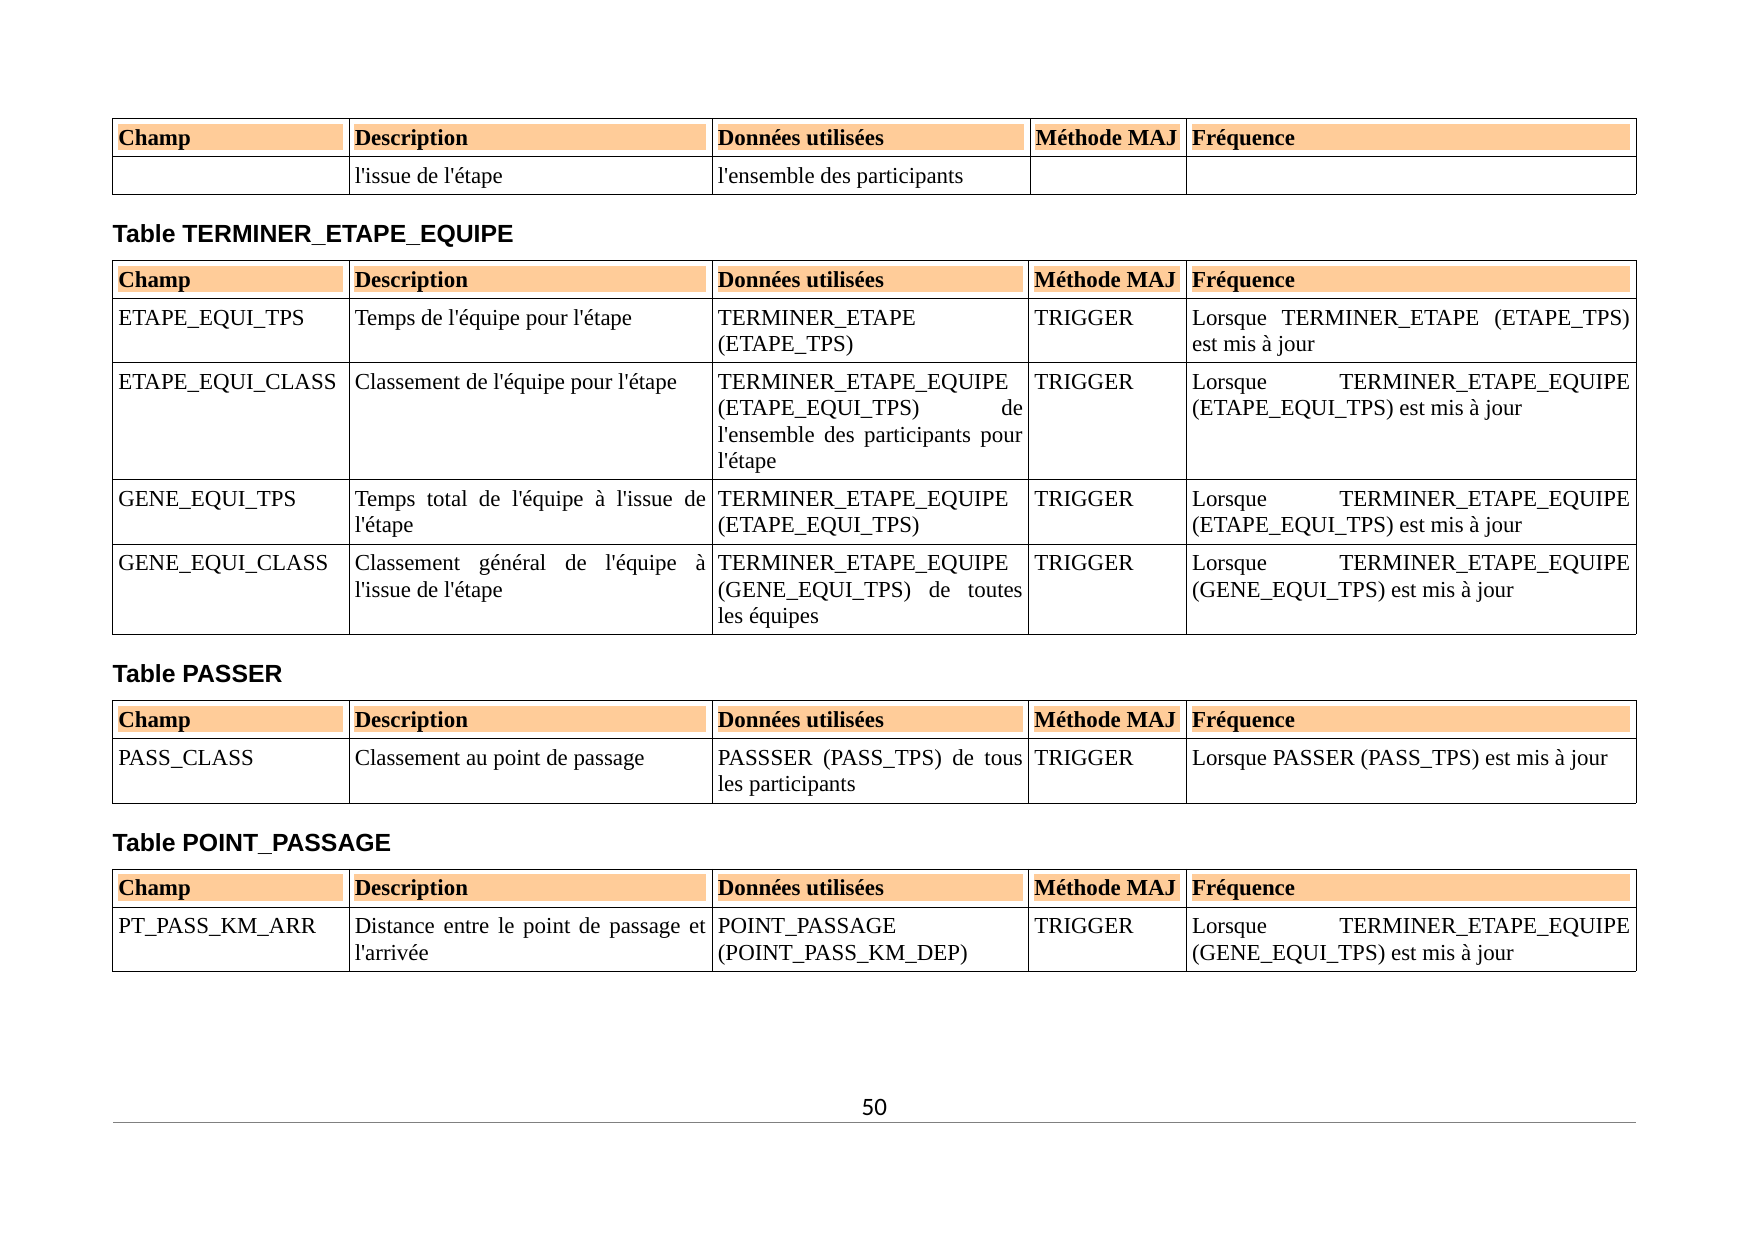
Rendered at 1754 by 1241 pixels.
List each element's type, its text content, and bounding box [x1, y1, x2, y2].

table_cell Lorsque TERMINER_ETAPE (ETAPE_TPS) est mis à jour [1187, 299, 1636, 362]
table_header Description [350, 701, 712, 738]
table_cell TERMINER_ETAPE_EQUIPE (ETAPE_EQUI_TPS) [713, 480, 1028, 543]
table_header Méthode MAJ [1029, 870, 1186, 907]
table_cell ETAPE_EQUI_CLASS [113, 363, 349, 479]
table_cell TRIGGER [1029, 480, 1186, 543]
table_header Fréquence [1187, 701, 1636, 738]
table_cell TERMINER_ETAPE_EQUIPE (ETAPE_EQUI_TPS) de l'ensemble des participants pour l'étape [713, 363, 1028, 479]
table_cell l'issue de l'étape [350, 157, 712, 194]
table_header Données utilisées [713, 701, 1028, 738]
table_header Méthode MAJ [1029, 701, 1186, 738]
table_cell TRIGGER [1029, 545, 1186, 634]
table_header Champ [113, 870, 349, 907]
table_header Fréquence [1187, 119, 1636, 156]
subtitle Table PASSER [112, 659, 1636, 688]
table_header Méthode MAJ [1029, 261, 1186, 298]
table_cell [1031, 157, 1186, 194]
table_header Description [350, 870, 712, 907]
table_cell TERMINER_ETAPE_EQUIPE (GENE_EQUI_TPS) de toutes les équipes [713, 545, 1028, 634]
table_cell Classement de l'équipe pour l'étape [350, 363, 712, 479]
table_cell Lorsque TERMINER_ETAPE_EQUIPE (GENE_EQUI_TPS) est mis à jour [1187, 545, 1636, 634]
table_cell PASSSER (PASS_TPS) de tous les participants [713, 739, 1028, 802]
table_header Données utilisées [713, 261, 1028, 298]
table_cell PT_PASS_KM_ARR [113, 908, 349, 971]
table_header Description [350, 119, 712, 156]
table_header Fréquence [1187, 261, 1636, 298]
table_cell l'ensemble des participants [713, 157, 1030, 194]
table_header Description [350, 261, 712, 298]
table_cell Distance entre le point de passage et l'arrivée [350, 908, 712, 971]
table_cell Lorsque PASSER (PASS_TPS) est mis à jour [1187, 739, 1636, 802]
table_cell [113, 157, 349, 194]
table_cell Lorsque TERMINER_ETAPE_EQUIPE (ETAPE_EQUI_TPS) est mis à jour [1187, 480, 1636, 543]
table_header Méthode MAJ [1031, 119, 1186, 156]
table_cell GENE_EQUI_CLASS [113, 545, 349, 634]
table_cell POINT_PASSAGE (POINT_PASS_KM_DEP) [713, 908, 1028, 971]
table_header Données utilisées [713, 870, 1028, 907]
table_cell Temps de l'équipe pour l'étape [350, 299, 712, 362]
table_cell TERMINER_ETAPE (ETAPE_TPS) [713, 299, 1028, 362]
table_header Champ [113, 119, 349, 156]
table_cell TRIGGER [1029, 299, 1186, 362]
table_cell Lorsque TERMINER_ETAPE_EQUIPE (GENE_EQUI_TPS) est mis à jour [1187, 908, 1636, 971]
table_cell TRIGGER [1029, 363, 1186, 479]
table_cell Lorsque TERMINER_ETAPE_EQUIPE (ETAPE_EQUI_TPS) est mis à jour [1187, 363, 1636, 479]
subtitle Table TERMINER_ETAPE_EQUIPE [112, 219, 1636, 248]
table_cell ETAPE_EQUI_TPS [113, 299, 349, 362]
subtitle Table POINT_PASSAGE [112, 828, 1636, 856]
table_cell TRIGGER [1029, 908, 1186, 971]
table_cell Temps total de l'équipe à l'issue de l'étape [350, 480, 712, 543]
table_cell [1187, 157, 1636, 194]
table_header Fréquence [1187, 870, 1636, 907]
table_cell Classement au point de passage [350, 739, 712, 802]
table_header Champ [113, 261, 349, 298]
table_header Champ [113, 701, 349, 738]
table_header Données utilisées [713, 119, 1030, 156]
table_cell PASS_CLASS [113, 739, 349, 802]
table_cell Classement général de l'équipe à l'issue de l'étape [350, 545, 712, 634]
table_cell GENE_EQUI_TPS [113, 480, 349, 543]
table_cell TRIGGER [1029, 739, 1186, 802]
